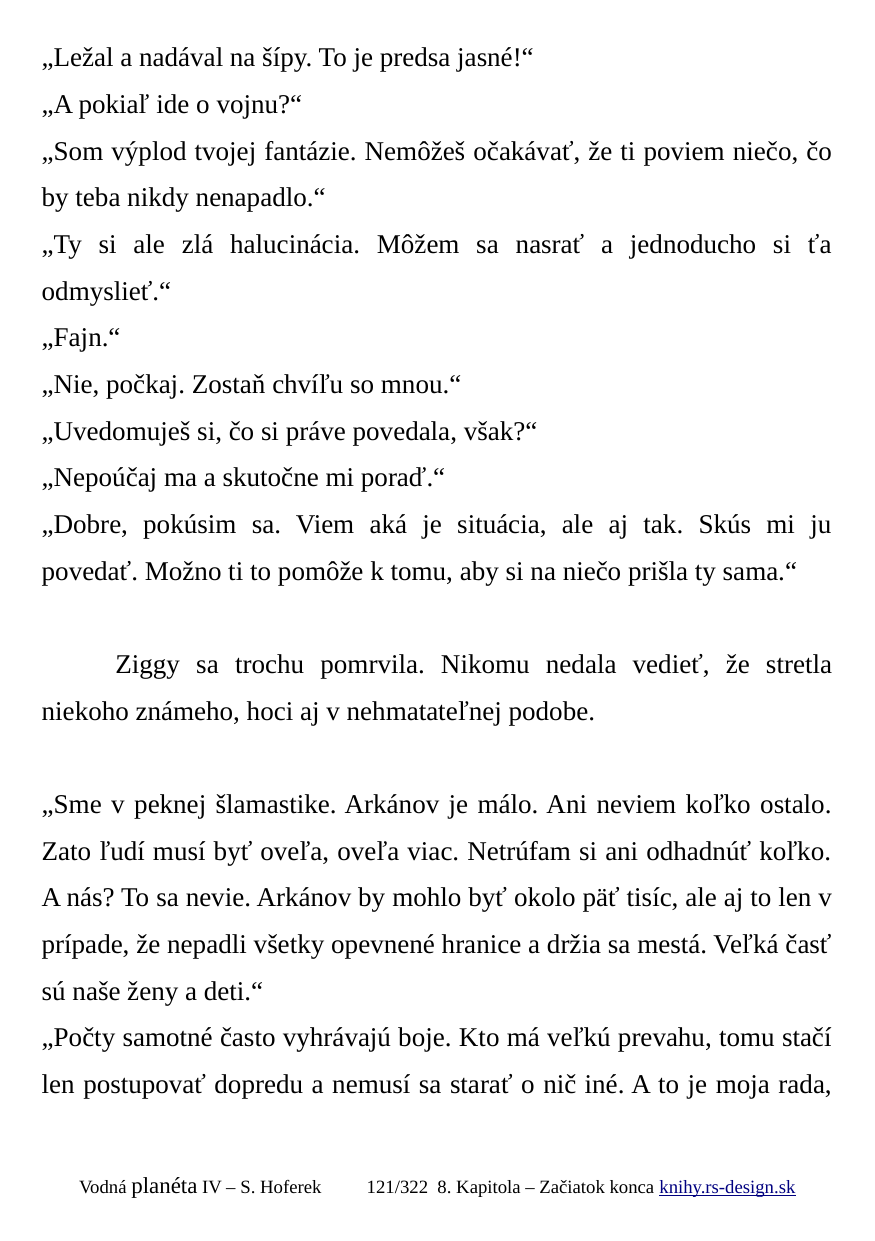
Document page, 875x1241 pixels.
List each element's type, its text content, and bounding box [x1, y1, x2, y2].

text „Fajn.“ [41, 321, 833, 352]
text „Dobre, pokúsim sa. Viem aká je situácia, ale aj tak. Skús mi ju povedať. Možno ti to pomôže k tomu, aby si na niečo prišla ty sama.“ [41, 508, 833, 586]
text „A pokiaľ ide o vojnu?“ [41, 88, 833, 119]
text „Uvedomuješ si, čo si práve povedala, však?“ [41, 415, 833, 446]
text „Počty samotné často vyhrávajú boje. Kto má veľkú prevahu, tomu stačí len postupovať dopredu a nemusí sa starať o nič iné. A to je moja rada, [41, 1021, 833, 1099]
text „Nie, počkaj. Zostaň chvíľu so mnou.“ [41, 368, 833, 399]
text „Sme v peknej šlamastike. Arkánov je málo. Ani neviem koľko ostalo. Zato ľudí musí byť oveľa, oveľa viac. Netrúfam si ani odhadnúť koľko. A nás? To sa nevie. Arkánov by mohlo byť okolo päť tisíc, ale aj to len v prípade, že nepadli všetky opevnené hranice a držia sa mestá. Veľká časť sú naše ženy a deti.“ [41, 788, 833, 1006]
text „Nepoúčaj ma a skutočne mi poraď.“ [41, 461, 833, 492]
text „Som výplod tvojej fantázie. Nemôžeš očakávať, že ti poviem niečo, čo by teba nikdy nenapadlo.“ [41, 135, 833, 212]
text „Ležal a nadával na šípy. To je predsa jasné!“ [41, 41, 833, 72]
text „Ty si ale zlá halucinácia. Môžem sa nasrať a jednoducho si ťa odmyslieť.“ [41, 228, 833, 306]
text Ziggy sa trochu pomrvila. Nikomu nedala vedieť, že stretla niekoho známeho, hoci aj v nehmatateľnej podobe. [41, 648, 833, 726]
